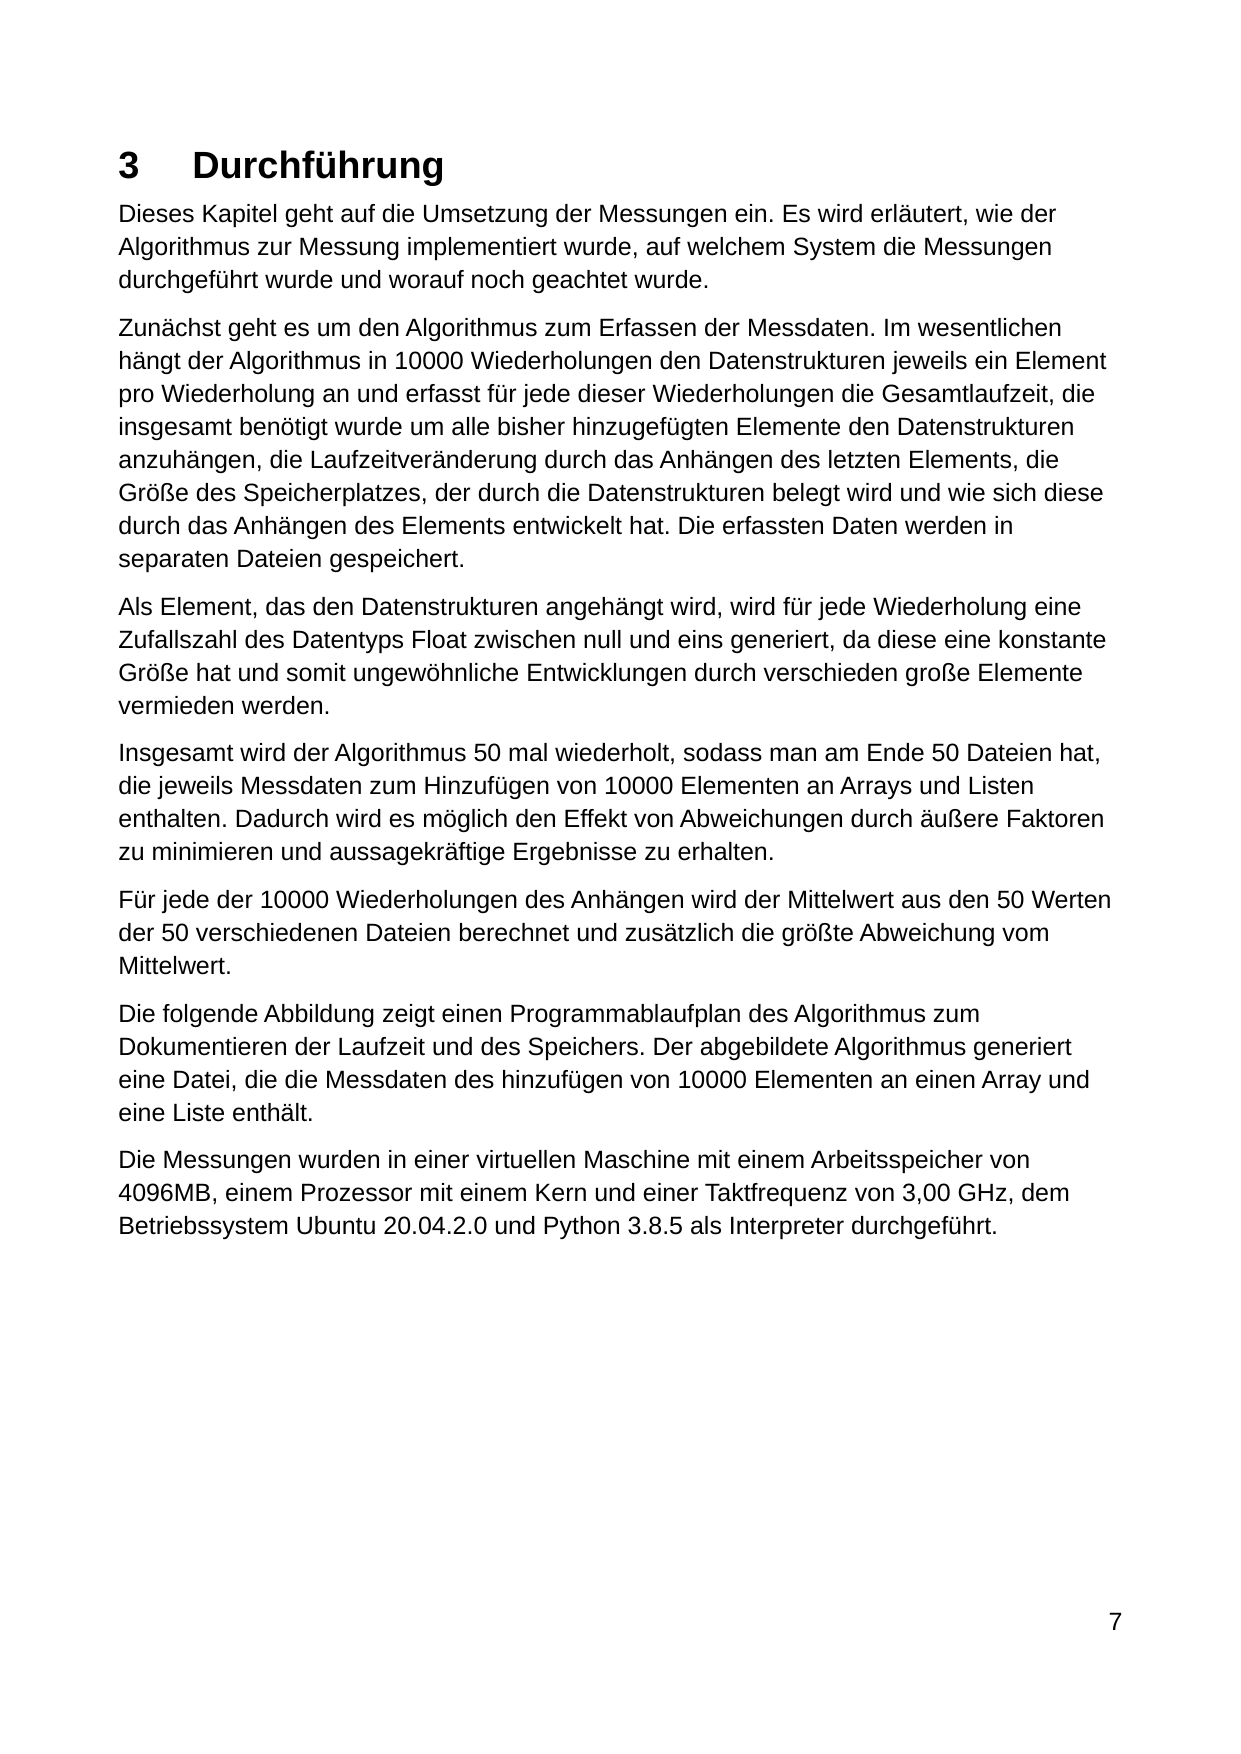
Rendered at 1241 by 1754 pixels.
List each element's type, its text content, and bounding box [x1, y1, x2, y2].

subtitle 3 Durchführung [118, 143, 1122, 187]
text Insgesamt wird der Algorithmus 50 mal wiederholt, sodass man am Ende 50 Dateien hat, die jeweils Messdaten zum Hinzufügen von 10000 Elementen an Arrays und Listen enthalten. Dadurch wird es möglich den Effekt von Abweichungen durch äußere Faktoren zu minimieren und aussagekräftige Ergebnisse zu erhalten. [118, 738, 1122, 866]
text Die folgende Abbildung zeigt einen Programmablaufplan des Algorithmus zum Dokumentieren der Laufzeit und des Speichers. Der abgebildete Algorithmus generiert eine Datei, die die Messdaten des hinzufügen von 10000 Elementen an einen Array und eine Liste enthält. [118, 999, 1122, 1126]
text Die Messungen wurden in einer virtuellen Maschine mit einem Arbeitsspeicher von 4096MB, einem Prozessor mit einem Kern und einer Taktfrequenz von 3,00 GHz, dem Betriebssystem Ubuntu 20.04.2.0 und Python 3.8.5 als Interpreter durchgeführt. [118, 1145, 1122, 1240]
text Dieses Kapitel geht auf die Umsetzung der Messungen ein. Es wird erläutert, wie der Algorithmus zur Messung implementiert wurde, auf welchem System die Messungen durchgeführt wurde und worauf noch geachtet wurde. [118, 199, 1122, 294]
text Für jede der 10000 Wiederholungen des Anhängen wird der Mittelwert aus den 50 Werten der 50 verschiedenen Dateien berechnet und zusätzlich die größte Abweichung vom Mittelwert. [118, 885, 1122, 980]
text Als Element, das den Datenstrukturen angehängt wird, wird für jede Wiederholung eine Zufallszahl des Datentyps Float zwischen null und eins generiert, da diese eine konstante Größe hat und somit ungewöhnliche Entwicklungen durch verschieden große Elemente vermieden werden. [118, 592, 1122, 719]
text Zunächst geht es um den Algorithmus zum Erfassen der Messdaten. Im wesentlichen hängt der Algorithmus in 10000 Wiederholungen den Datenstrukturen jeweils ein Element pro Wiederholung an und erfasst für jede dieser Wiederholungen die Gesamtlaufzeit, die insgesamt benötigt wurde um alle bisher hinzugefügten Elemente den Datenstrukturen anzuhängen, die Laufzeitveränderung durch das Anhängen des letzten Elements, die Größe des Speicherplatzes, der durch die Datenstrukturen belegt wird und wie sich diese durch das Anhängen des Elements entwickelt hat. Die erfassten Daten werden in separaten Dateien gespeichert. [118, 313, 1122, 573]
